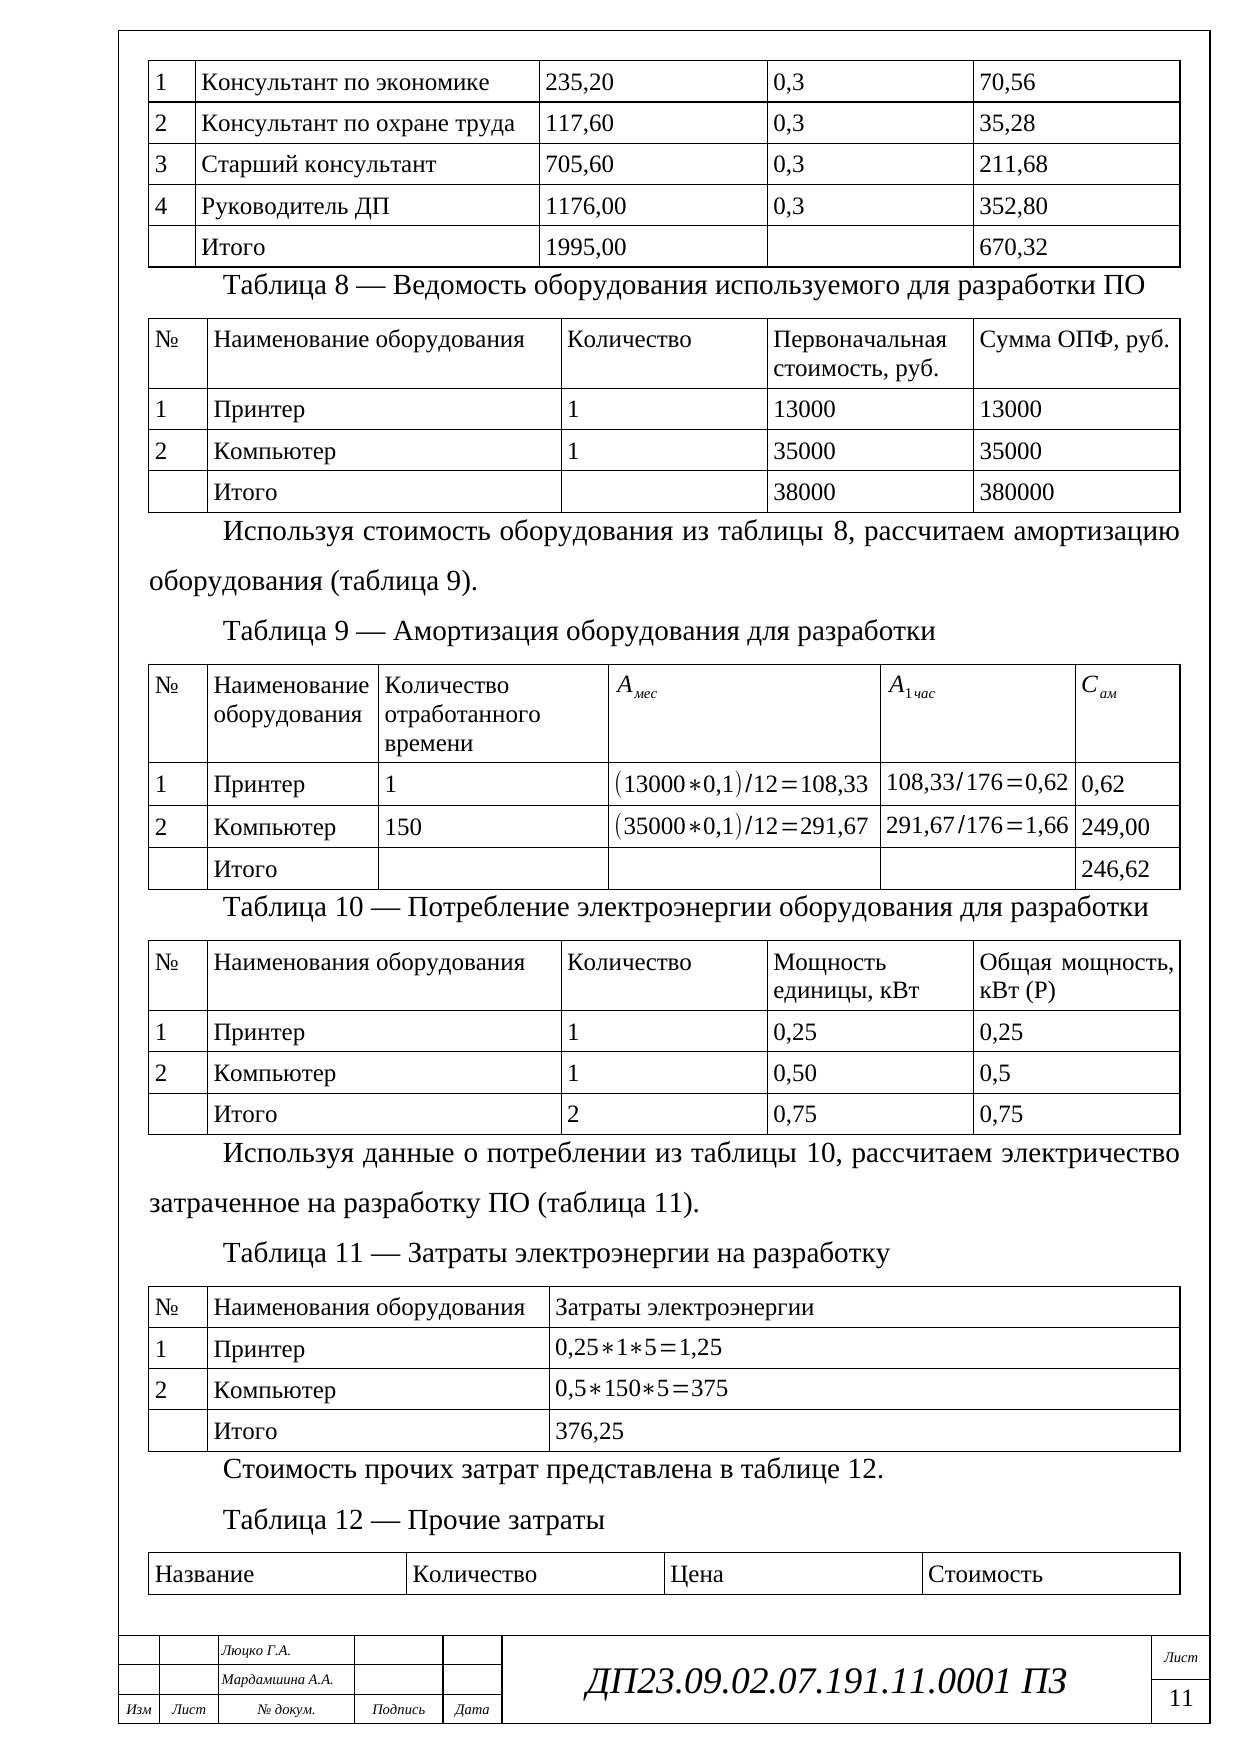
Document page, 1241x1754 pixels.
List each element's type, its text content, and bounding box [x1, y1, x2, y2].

table_cell Принтер [208, 389, 561, 429]
table_cell [149, 1410, 207, 1451]
table_header № [149, 1287, 207, 1327]
table_cell 1 [149, 763, 207, 805]
table_cell 249,00 [1076, 806, 1179, 847]
table_cell [149, 848, 207, 888]
table_cell 4 [149, 185, 195, 225]
table_cell Руководитель ДП [196, 185, 539, 225]
table_cell [379, 848, 608, 888]
table_cell 1 [562, 1052, 767, 1092]
table_cell 2 [149, 806, 207, 847]
table_cell 1 [562, 430, 767, 470]
text Используя стоимость оборудования из таблицы 8, рассчитаем амортизацию оборудования (таблица 9). [149, 513, 1180, 596]
table_header Затраты электроэнергии [550, 1287, 1179, 1327]
table_header Количество отработанного времени [379, 665, 608, 762]
table_cell 13000 [974, 389, 1179, 429]
table_cell [149, 1094, 207, 1134]
table_cell 235,20 [540, 61, 767, 101]
table_cell Компьютер [208, 1369, 549, 1409]
table_cell 35000 [974, 430, 1179, 470]
table_cell [881, 806, 1075, 847]
table_header Название [149, 1553, 406, 1593]
table_cell 1 [149, 389, 207, 429]
table_cell 2 [149, 430, 207, 470]
table_cell 1 [149, 1011, 207, 1051]
table_cell 0,75 [974, 1094, 1179, 1134]
table_cell Старший консультант [196, 144, 539, 184]
table_cell Итого [208, 848, 378, 888]
table_header Мощность единицы, кВт [768, 941, 973, 1010]
table_cell 2 [149, 1052, 207, 1092]
table_header № [149, 665, 207, 762]
table_cell 38000 [768, 471, 973, 512]
table_header Цена [665, 1553, 922, 1593]
table_cell 1995,00 [540, 226, 767, 266]
table_cell 0,3 [768, 103, 973, 143]
table_cell 0,3 [768, 61, 973, 101]
table_cell Принтер [208, 763, 378, 805]
table_cell 1 [379, 763, 608, 805]
text Таблица 8 — Ведомость оборудования используемого для разработки ПО [149, 268, 1180, 301]
table_header Наименования оборудования [208, 941, 561, 1010]
table_cell [550, 1328, 1179, 1368]
table_cell 2 [149, 103, 195, 143]
table_cell 0,62 [1076, 763, 1179, 805]
text Таблица 12 — Прочие затраты [149, 1502, 1180, 1536]
table_cell 376,25 [550, 1410, 1179, 1451]
table_cell [881, 763, 1075, 805]
table_cell 246,62 [1076, 848, 1179, 888]
table_cell [881, 848, 1075, 888]
table_cell Консультант по охране труда [196, 103, 539, 143]
table_header № [149, 319, 207, 388]
table_cell 2 [562, 1094, 767, 1134]
table_cell 70,56 [974, 61, 1179, 101]
table_header Сумма ОПФ, руб. [974, 319, 1179, 388]
table_header Количество [562, 319, 767, 388]
table_cell 1 [562, 389, 767, 429]
table_cell Компьютер [208, 806, 378, 847]
table_cell 0,50 [768, 1052, 973, 1092]
table_cell [149, 471, 207, 512]
table_header [609, 665, 880, 762]
text Таблица 11 — Затраты электроэнергии на разработку [149, 1235, 1180, 1269]
text Таблица 10 — Потребление электроэнергии оборудования для разработки [149, 890, 1180, 923]
table_cell 1176,00 [540, 185, 767, 225]
table_header [1076, 665, 1179, 762]
table_cell [609, 848, 880, 888]
table_cell Итого [196, 226, 539, 266]
table_cell 0,25 [768, 1011, 973, 1051]
table_cell 670,32 [974, 226, 1179, 266]
table_cell 380000 [974, 471, 1179, 512]
table_cell Компьютер [208, 430, 561, 470]
table_cell [562, 471, 767, 512]
text Стоимость прочих затрат представлена в таблице 12. [149, 1452, 1180, 1485]
table_header Стоимость [923, 1553, 1179, 1593]
table_cell 0,3 [768, 185, 973, 225]
table_header Наименование оборудования [208, 319, 561, 388]
table_cell [550, 1369, 1179, 1409]
table_header Первоначальная стоимость, руб. [768, 319, 973, 388]
table_cell 13000 [768, 389, 973, 429]
table_header Общая мощность, кВт (Р) [974, 941, 1179, 1010]
table_cell [609, 763, 880, 805]
table_cell [768, 226, 973, 266]
table_header Количество [407, 1553, 664, 1593]
table_cell 1 [149, 61, 195, 101]
table_cell 0,5 [974, 1052, 1179, 1092]
table_cell 352,80 [974, 185, 1179, 225]
table_cell Компьютер [208, 1052, 561, 1092]
table_cell 0,3 [768, 144, 973, 184]
table_cell 0,25 [974, 1011, 1179, 1051]
table_cell Принтер [208, 1011, 561, 1051]
table_cell 0,75 [768, 1094, 973, 1134]
text Используя данные о потреблении из таблицы 10, рассчитаем электричество затраченное на разработку ПО (таблица 11). [149, 1135, 1180, 1218]
table_cell [149, 226, 195, 266]
table_header Количество [562, 941, 767, 1010]
table_cell 3 [149, 144, 195, 184]
table_header № [149, 941, 207, 1010]
table_cell 117,60 [540, 103, 767, 143]
table_cell Итого [208, 1410, 549, 1451]
table_cell 705,60 [540, 144, 767, 184]
table_cell 1 [149, 1328, 207, 1368]
table_cell 35,28 [974, 103, 1179, 143]
table_cell Принтер [208, 1328, 549, 1368]
table_cell Итого [208, 1094, 561, 1134]
table_cell 2 [149, 1369, 207, 1409]
table_cell 211,68 [974, 144, 1179, 184]
table_cell 1 [562, 1011, 767, 1051]
table_header Наименование оборудования [208, 665, 378, 762]
text Таблица 9 — Амортизация оборудования для разработки [149, 613, 1180, 647]
table_cell [609, 806, 880, 847]
table_header Наименования оборудования [208, 1287, 549, 1327]
table_cell Консультант по экономике [196, 61, 539, 101]
table_header [881, 665, 1075, 762]
table_cell 150 [379, 806, 608, 847]
table_cell Итого [208, 471, 561, 512]
table_cell 35000 [768, 430, 973, 470]
